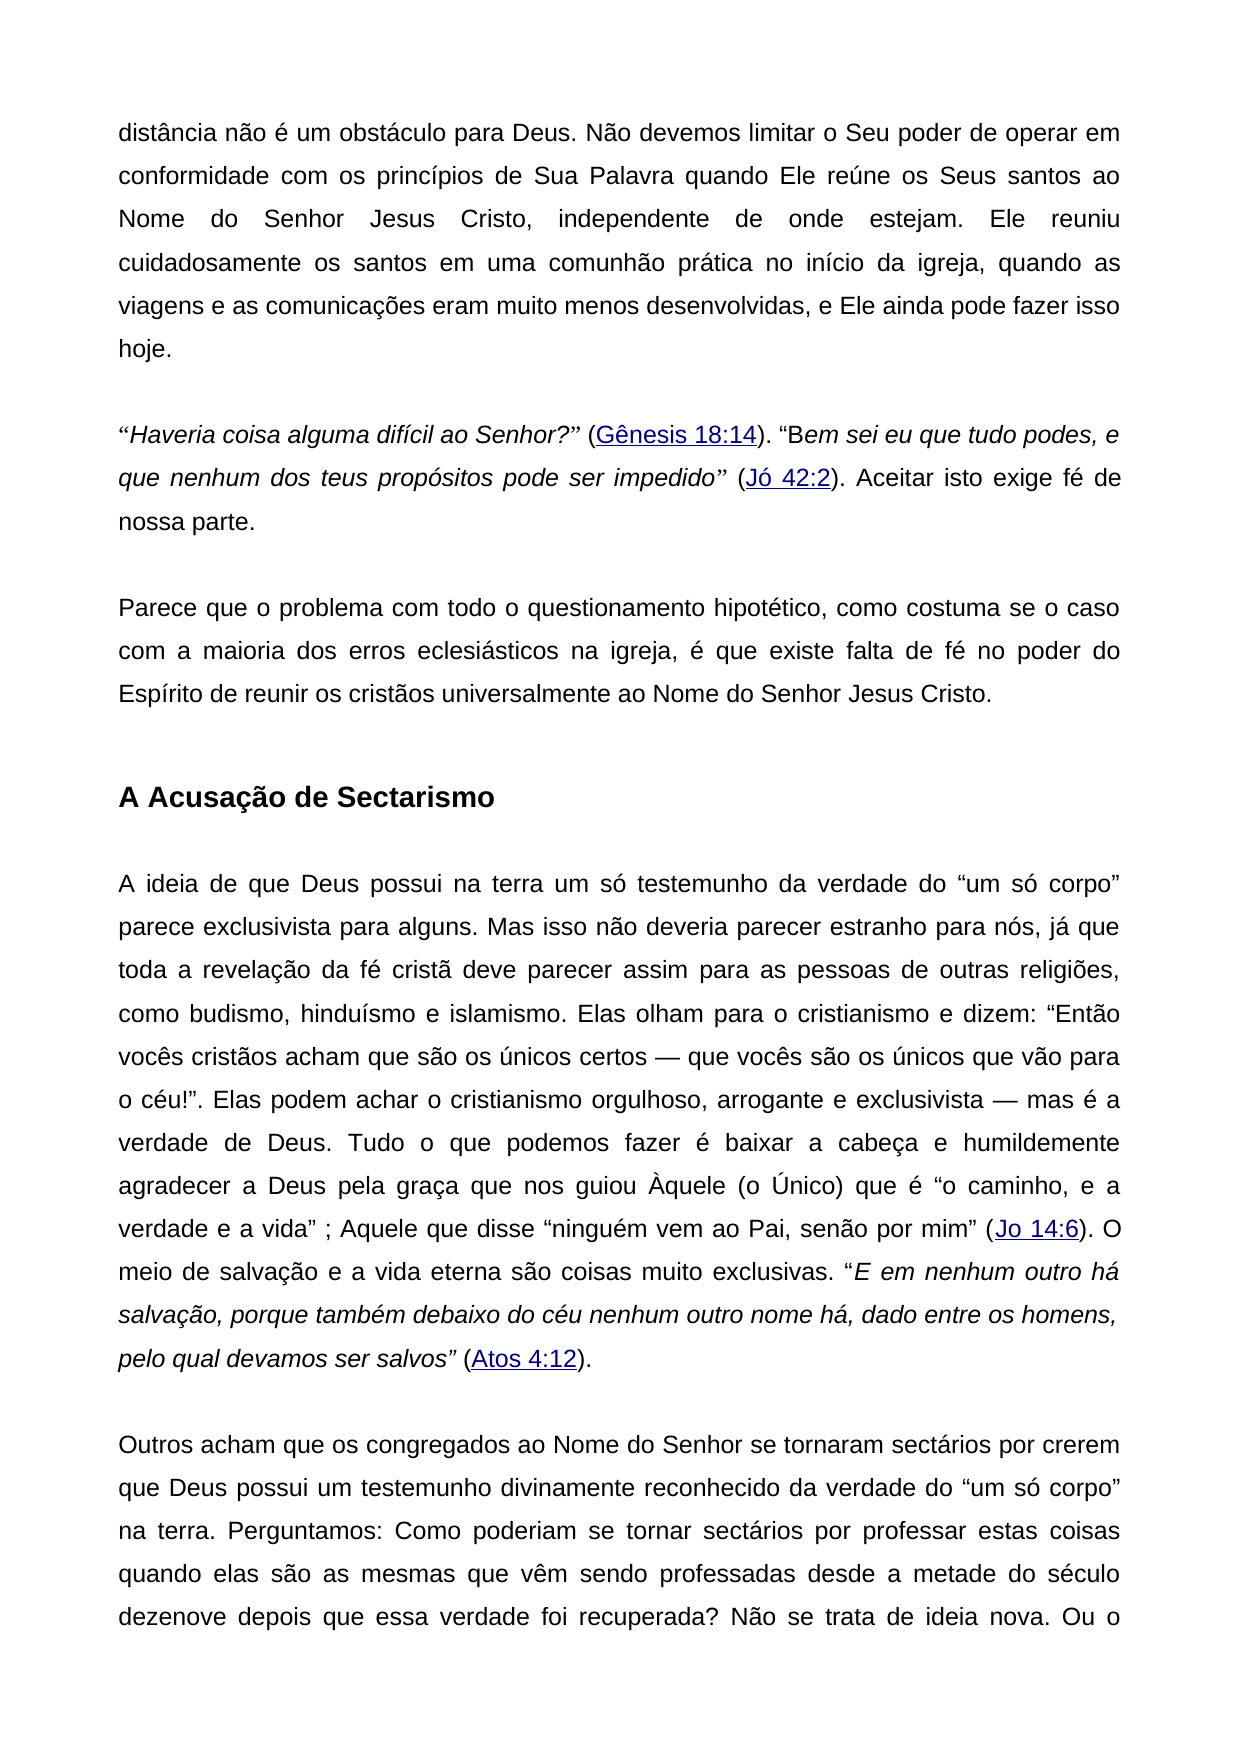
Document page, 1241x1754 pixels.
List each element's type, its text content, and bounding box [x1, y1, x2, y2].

subtitle A Acusação de Sectarismo [118, 780, 1122, 813]
text “Haveria coisa alguma difícil ao Senhor?” (Gênesis 18:14). “Bem sei eu que tudo podes, e que nenhum dos teus propósitos pode ser impedido” (Jó 42:2). Aceitar isto exige fé de nossa parte. [118, 420, 1122, 535]
text A ideia de que Deus possui na terra um só testemunho da verdade do “um só corpo” parece exclusivista para alguns. Mas isso não deveria parecer estranho para nós, já que toda a revelação da fé cristã deve parecer assim para as pessoas de outras religiões, como budismo, hinduísmo e islamismo. Elas olham para o cristianismo e dizem: “Então vocês cristãos acham que são os únicos certos — que vocês são os únicos que vão para o céu!”. Elas podem achar o cristianismo orgulhoso, arrogante e exclusivista — mas é a verdade de Deus. Tudo o que podemos fazer é baixar a cabeça e humildemente agradecer a Deus pela graça que nos guiou Àquele (o Único) que é “o caminho, e a verdade e a vida” ; Aquele que disse “ninguém vem ao Pai, senão por mim” (Jo 14:6). O meio de salvação e a vida eterna são coisas muito exclusivas. “E em nenhum outro há salvação, porque também debaixo do céu nenhum outro nome há, dado entre os homens, pelo qual devamos ser salvos” (Atos 4:12). [118, 869, 1122, 1372]
text Parece que o problema com todo o questionamento hipotético, como costuma se o caso com a maioria dos erros eclesiásticos na igreja, é que existe falta de fé no poder do Espírito de reunir os cristãos universalmente ao Nome do Senhor Jesus Cristo. [118, 593, 1122, 708]
text Outros acham que os congregados ao Nome do Senhor se tornaram sectários por crerem que Deus possui um testemunho divinamente reconhecido da verdade do “um só corpo” na terra. Perguntamos: Como poderiam se tornar sectários por professar estas coisas quando elas são as mesmas que vêm sendo professadas desde a metade do século dezenove depois que essa verdade foi recuperada? Não se trata de ideia nova. Ou o [118, 1430, 1122, 1631]
text distância não é um obstáculo para Deus. Não devemos limitar o Seu poder de operar em conformidade com os princípios de Sua Palavra quando Ele reúne os Seus santos ao Nome do Senhor Jesus Cristo, independente de onde estejam. Ele reuniu cuidadosamente os santos em uma comunhão prática no início da igreja, quando as viagens e as comunicações eram muito menos desenvolvidas, e Ele ainda pode fazer isso hoje. [118, 118, 1122, 362]
